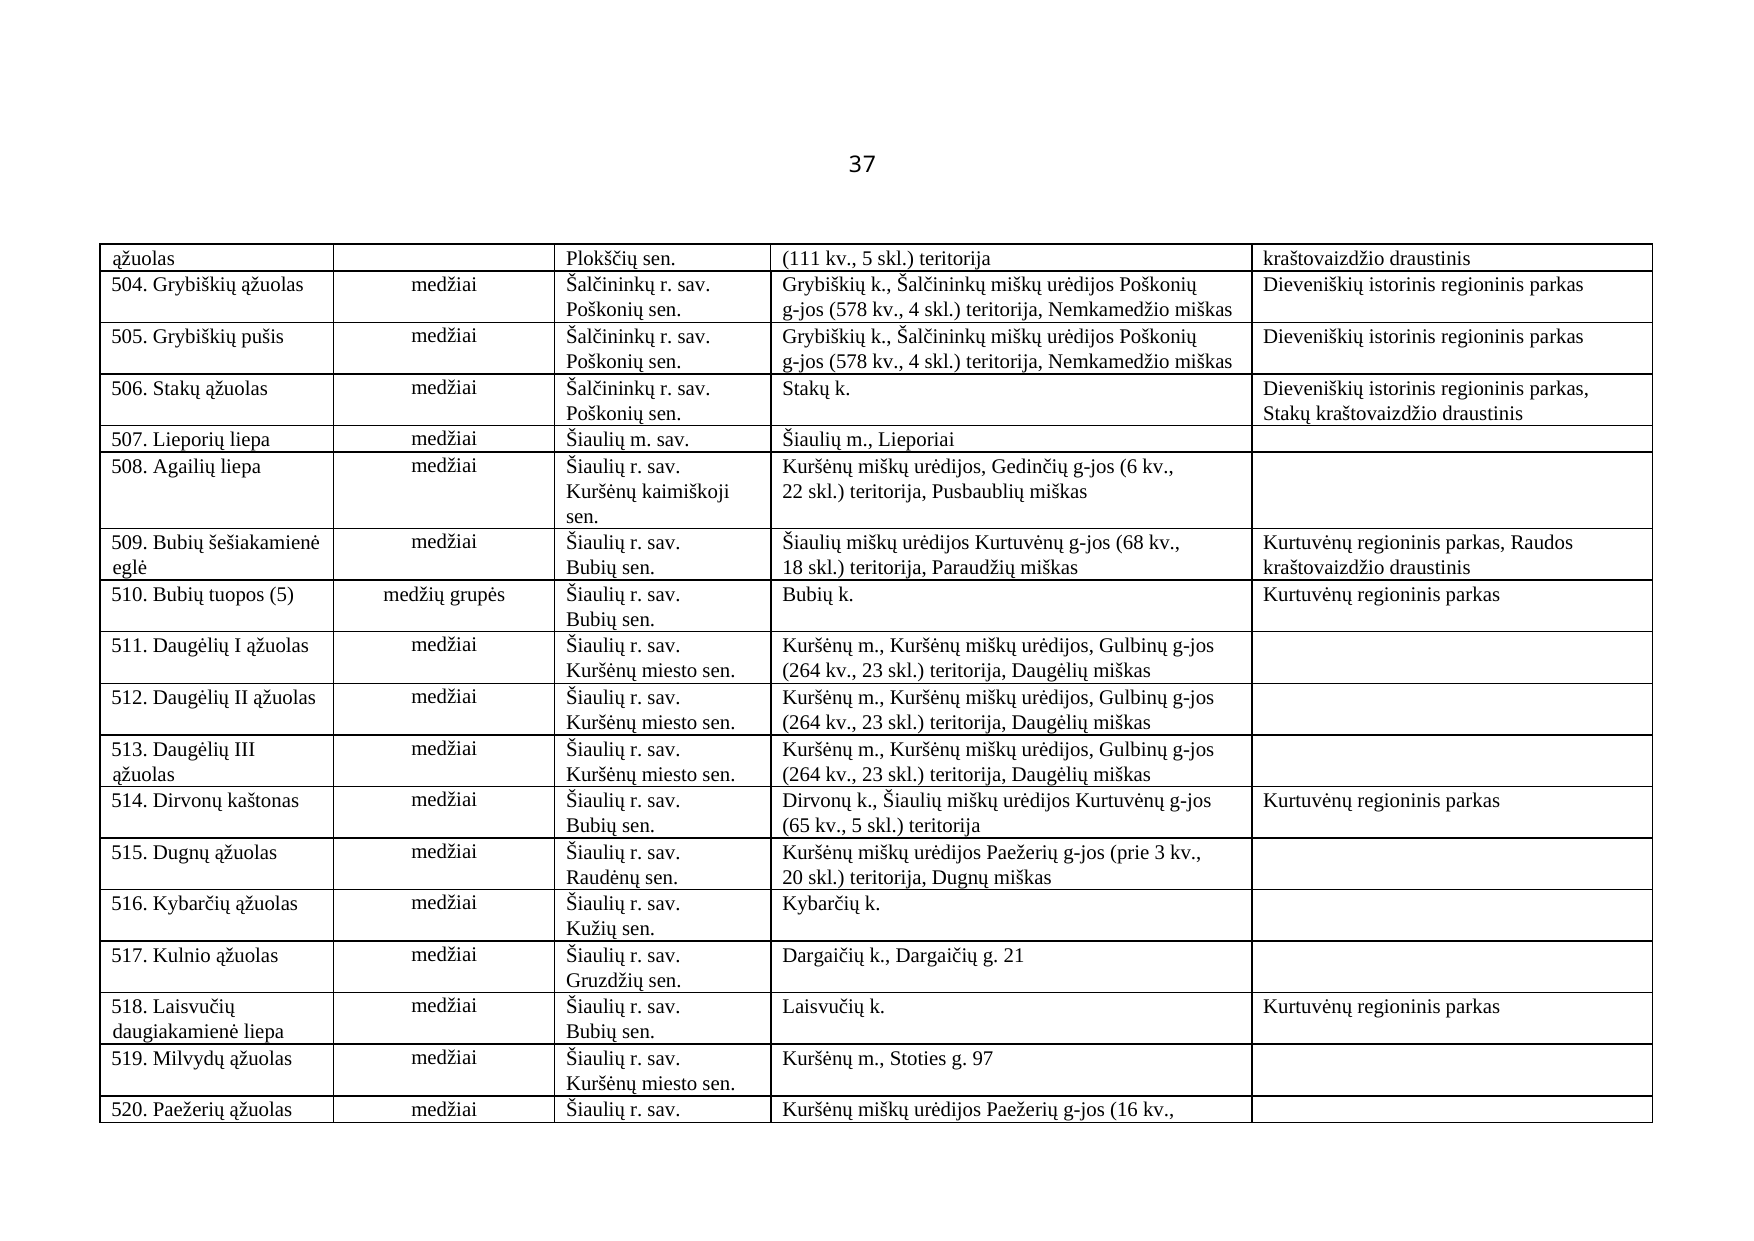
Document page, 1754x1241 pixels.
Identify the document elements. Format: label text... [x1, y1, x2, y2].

table_cell medžiai [334, 942, 554, 992]
table_cell Kuršėnų miškų urėdijos Paežerių g-jos (16 kv., [772, 1097, 1251, 1121]
table_cell Kurtuvėnų regioninis parkas [1253, 787, 1652, 837]
table_cell Šiaulių r. sav. Kuršėnų miesto sen. [555, 684, 770, 734]
table_cell Kuršėnų m., Kuršėnų miškų urėdijos, Gulbinų g-jos (264 kv., 23 skl.) teritorija, Daugėlių miškas [772, 632, 1251, 682]
table_cell Šiaulių r. sav. Kužių sen. [555, 890, 770, 940]
table_cell Šiaulių r. sav. Kuršėnų miesto sen. [555, 1045, 770, 1095]
table_cell Šiaulių r. sav. Kuršėnų kaimiškoji sen. [555, 453, 770, 528]
table_cell Šalčininkų r. sav. Poškonių sen. [555, 323, 770, 373]
table_cell Šalčininkų r. sav. Poškonių sen. [555, 272, 770, 321]
table_cell Kurtuvėnų regioninis parkas, Raudos kraštovaizdžio draustinis [1253, 529, 1652, 579]
table_cell 517. Kulnio ąžuolas [101, 942, 333, 992]
table_cell medžiai [334, 839, 554, 889]
table_cell Plokščių sen. [555, 245, 770, 270]
table_cell [1253, 1045, 1652, 1095]
table_cell Šiaulių m. sav. [555, 426, 770, 451]
table_cell 510. Bubių tuopos (5) [101, 581, 333, 631]
table_cell 507. Lieporių liepa [101, 426, 333, 451]
table_cell medžių grupės [334, 581, 554, 631]
table_cell Kuršėnų m., Stoties g. 97 [772, 1045, 1251, 1095]
table_cell Dieveniškių istorinis regioninis parkas [1253, 323, 1652, 373]
table_cell [1253, 736, 1652, 786]
table_cell [1253, 632, 1652, 682]
table_cell Grybiškių k., Šalčininkų miškų urėdijos Poškonių g-jos (578 kv., 4 skl.) teritorija, Nemkamedžio miškas [772, 323, 1251, 373]
table_cell [334, 245, 554, 270]
table_cell medžiai [334, 684, 554, 734]
table_cell Šiaulių r. sav. Bubių sen. [555, 529, 770, 579]
table_cell Šiaulių r. sav. Bubių sen. [555, 787, 770, 837]
table_cell Kuršėnų m., Kuršėnų miškų urėdijos, Gulbinų g-jos (264 kv., 23 skl.) teritorija, Daugėlių miškas [772, 736, 1251, 786]
table_cell [1253, 453, 1652, 528]
table_cell medžiai [334, 1045, 554, 1095]
table_cell 514. Dirvonų kaštonas [101, 787, 333, 837]
table_cell Kuršėnų m., Kuršėnų miškų urėdijos, Gulbinų g-jos (264 kv., 23 skl.) teritorija, Daugėlių miškas [772, 684, 1251, 734]
table_cell (111 kv., 5 skl.) teritorija [771, 245, 1251, 270]
table_cell Šiaulių miškų urėdijos Kurtuvėnų g-jos (68 kv., 18 skl.) teritorija, Paraudžių miškas [772, 529, 1251, 579]
table_cell medžiai [334, 426, 554, 451]
table_cell Kuršėnų miškų urėdijos, Gedinčių g-jos (6 kv., 22 skl.) teritorija, Pusbaublių miškas [772, 453, 1251, 528]
table_cell 505. Grybiškių pušis [101, 323, 333, 373]
table_cell medžiai [334, 890, 554, 940]
table_cell medžiai [334, 323, 554, 373]
table_cell 511. Daugėlių I ąžuolas [101, 632, 333, 682]
table_cell medžiai [334, 375, 554, 424]
table_cell Dieveniškių istorinis regioninis parkas [1253, 272, 1652, 321]
table_cell Stakų k. [772, 375, 1251, 424]
table_cell Šalčininkų r. sav. Poškonių sen. [555, 375, 770, 424]
table_cell Šiaulių r. sav. Bubių sen. [555, 581, 770, 631]
table_cell 509. Bubių šešiakamienė eglė [101, 529, 333, 579]
table_cell 513. Daugėlių III ąžuolas [101, 736, 333, 786]
table_cell ąžuolas [101, 245, 333, 270]
table_cell Šiaulių r. sav. Kuršėnų miesto sen. [555, 736, 770, 786]
table_cell Šiaulių r. sav. Gruzdžių sen. [555, 942, 770, 992]
table_cell Šiaulių r. sav. Raudėnų sen. [555, 839, 770, 889]
table_cell Dirvonų k., Šiaulių miškų urėdijos Kurtuvėnų g-jos (65 kv., 5 skl.) teritorija [772, 787, 1251, 837]
table_cell Šiaulių r. sav. Kuršėnų miesto sen. [555, 632, 770, 682]
table_cell medžiai [334, 272, 554, 321]
table_cell Šiaulių r. sav. Bubių sen. [555, 993, 770, 1043]
table_cell 515. Dugnų ąžuolas [101, 839, 333, 889]
table_cell Bubių k. [772, 581, 1251, 631]
table_cell Šiaulių r. sav. [555, 1097, 770, 1121]
table_cell medžiai [334, 736, 554, 786]
table_cell medžiai [334, 993, 554, 1043]
table_cell Grybiškių k., Šalčininkų miškų urėdijos Poškonių g-jos (578 kv., 4 skl.) teritorija, Nemkamedžio miškas [772, 272, 1251, 321]
table_cell Kuršėnų miškų urėdijos Paežerių g-jos (prie 3 kv., 20 skl.) teritorija, Dugnų miškas [772, 839, 1251, 889]
table_cell 506. Stakų ąžuolas [101, 375, 333, 424]
table_cell 516. Kybarčių ąžuolas [101, 890, 333, 940]
table_cell [1253, 942, 1652, 992]
table_cell 508. Agailių liepa [101, 453, 333, 528]
table_cell Dieveniškių istorinis regioninis parkas, Stakų kraštovaizdžio draustinis [1253, 375, 1652, 424]
table_cell medžiai [334, 529, 554, 579]
table_cell [1253, 839, 1652, 889]
table_cell [1253, 684, 1652, 734]
table_cell Šiaulių m., Lieporiai [772, 426, 1251, 451]
table_cell 520. Paežerių ąžuolas [101, 1097, 333, 1121]
table_cell [1253, 1097, 1652, 1121]
table_cell medžiai [334, 1097, 554, 1121]
table_cell 518. Laisvučių daugiakamienė liepa [101, 993, 333, 1043]
table_cell kraštovaizdžio draustinis [1253, 245, 1652, 270]
table_cell 504. Grybiškių ąžuolas [101, 272, 333, 321]
table_cell Kybarčių k. [772, 890, 1251, 940]
table_cell 519. Milvydų ąžuolas [101, 1045, 333, 1095]
table_cell medžiai [334, 453, 554, 528]
table_cell Kurtuvėnų regioninis parkas [1253, 581, 1652, 631]
table_cell medžiai [334, 632, 554, 682]
table_cell [1253, 890, 1652, 940]
table_cell Kurtuvėnų regioninis parkas [1253, 993, 1652, 1043]
table_cell 512. Daugėlių II ąžuolas [101, 684, 333, 734]
table_cell [1253, 426, 1652, 451]
table_cell Laisvučių k. [772, 993, 1251, 1043]
table_cell medžiai [334, 787, 554, 837]
table_cell Dargaičių k., Dargaičių g. 21 [772, 942, 1251, 992]
